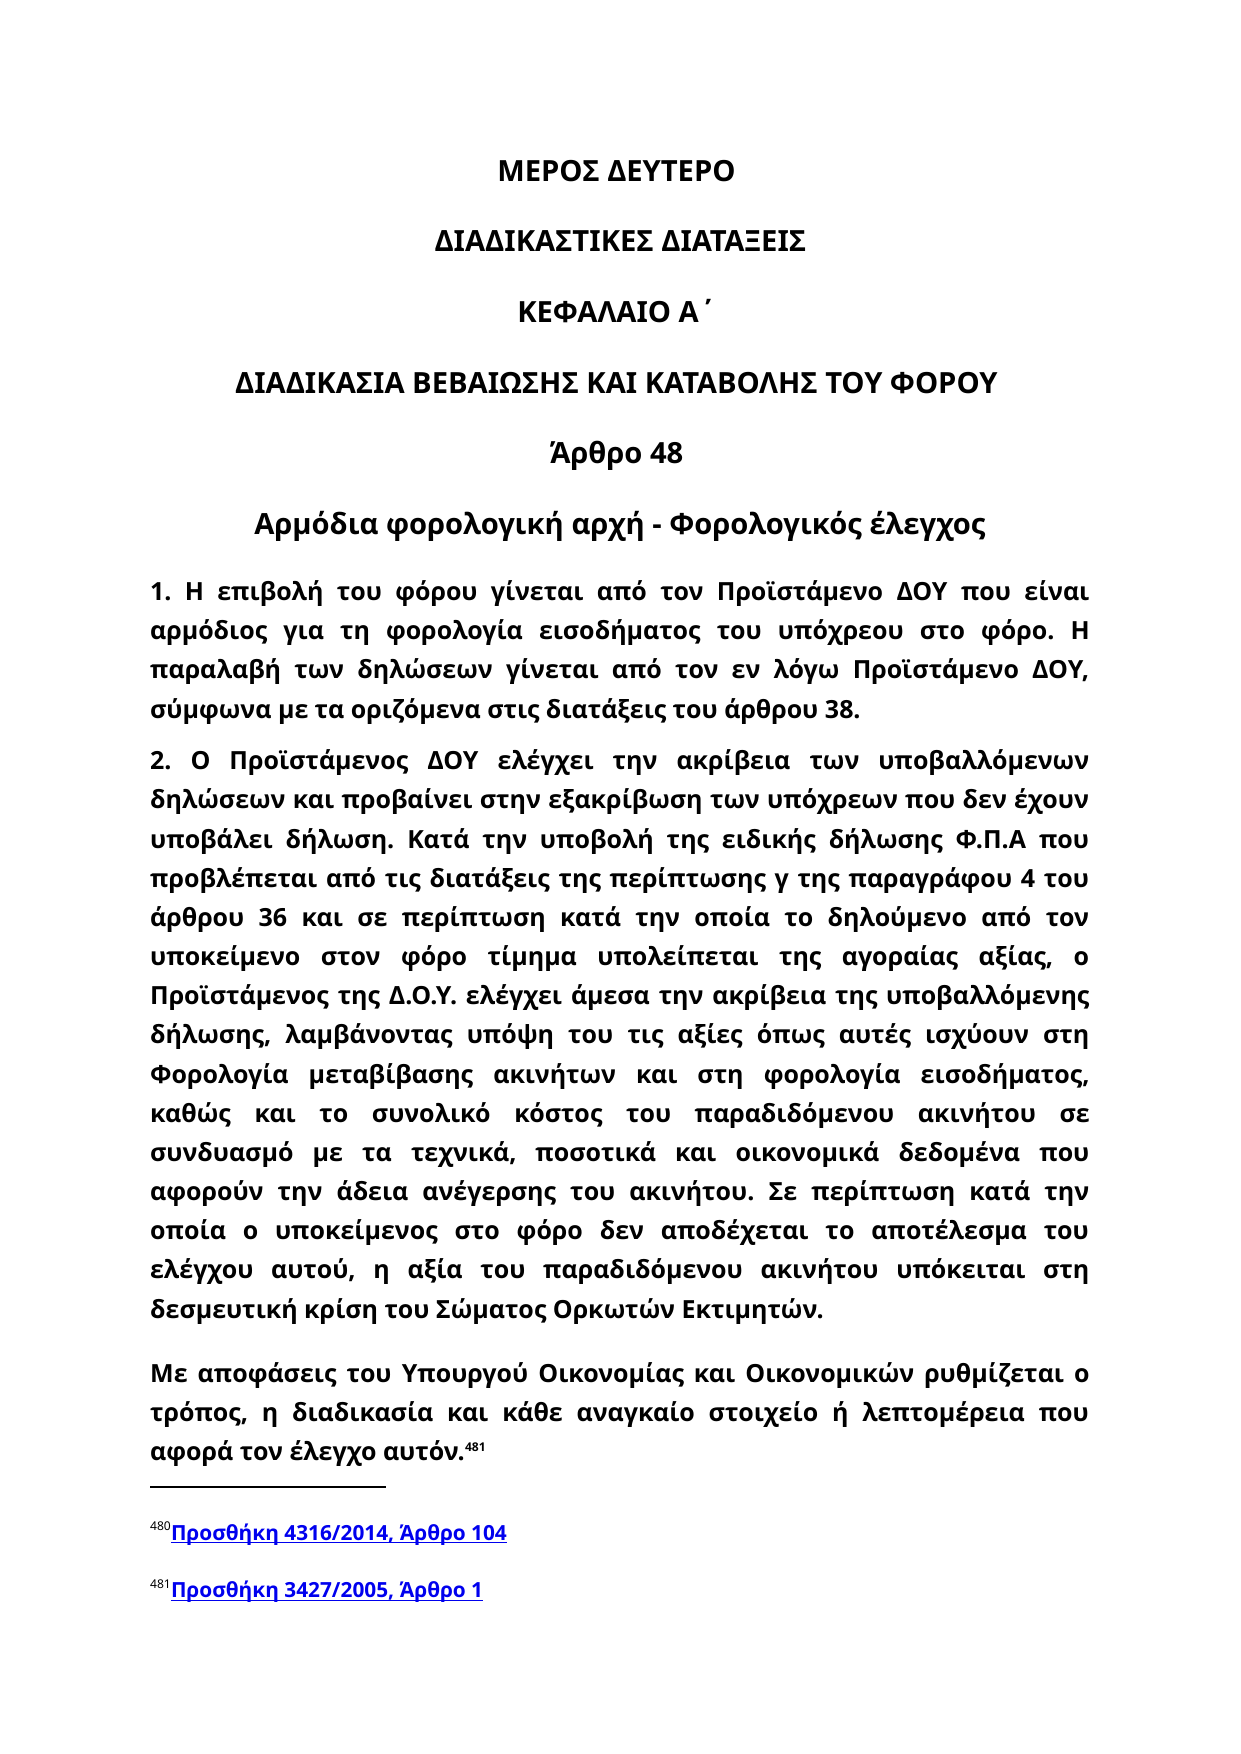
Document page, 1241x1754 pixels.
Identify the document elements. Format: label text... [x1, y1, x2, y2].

text Προσθήκη 3427/2005, Άρθρο 1 [150, 1576, 1090, 1604]
text 2. Ο Προϊστάμενος ΔΟΥ ελέγχει την ακρίβεια των υποβαλλόμενων δηλώσεων και προβαίνει στην εξακρίβωση των υπόχρεων που δεν έχουν υποβάλει δήλωση. Κατά την υποβολή της ειδικής δήλωσης Φ.Π.Α που προβλέπεται από τις διατάξεις της περίπτωσης γ της παραγράφου 4 του άρθρου 36 και σε περίπτωση κατά την οποία το δηλούμενο από τον υποκείμενο στον φόρο τίμημα υπολείπεται της αγοραίας αξίας, ο Προϊστάμενος της Δ.Ο.Υ. ελέγχει άμεσα την ακρίβεια της υποβαλλόμενης δήλωσης, λαμβάνοντας υπόψη του τις αξίες όπως αυτές ισχύουν στη Φορολογία μεταβίβασης ακινήτων και στη φορολογία εισοδήματος, καθώς και το συνολικό κόστος του παραδιδόμενου ακινήτου σε συνδυασμό με τα τεχνικά, ποσοτικά και οικονομικά δεδομένα που αφορούν την άδεια ανέγερσης του ακινήτου. Σε περίπτωση κατά την οποία ο υποκείμενος στο φόρο δεν αποδέχεται το αποτέλεσμα του ελέγχου αυτού, η αξία του παραδιδόμενου ακινήτου υπόκειται στη δεσμευτική κρίση του Σώματος Ορκωτών Εκτιμητών. [150, 743, 1090, 1325]
text Με αποφάσεις του Υπουργού Οικονομίας και Οικονομικών ρυθμίζεται ο τρόπος, η διαδικασία και κάθε αναγκαίο στοιχείο ή λεπτομέρεια που αφορά τον έλεγχο αυτόν. [150, 1355, 1090, 1468]
subtitle Αρμόδια φορολογική αρχή - Φορολογικός έλεγχος [150, 503, 1090, 543]
subtitle ΜΕΡΟΣ ΔΕΥΤΕΡΟ [150, 150, 1090, 190]
subtitle ΚΕΦΑΛΑΙΟ Α΄ [150, 291, 1090, 331]
subtitle ΔΙΑΔΙΚΑΣΙΑ ΒΕΒΑΙΩΣΗΣ ΚΑΙ ΚΑΤΑΒΟΛΗΣ ΤΟΥ ΦΟΡΟΥ [150, 362, 1090, 402]
text 1. Η επιβολή του φόρου γίνεται από τον Προϊστάμενο ΔΟΥ που είναι αρμόδιος για τη φορολογία εισοδήματος του υπόχρεου στο φόρο. Η παραλαβή των δηλώσεων γίνεται από τον εν λόγω Προϊστάμενο ΔΟΥ, σύμφωνα με τα οριζόμενα στις διατάξεις του άρθρου 38. [150, 574, 1090, 725]
text Προσθήκη 4316/2014, Άρθρο 104 [150, 1518, 1090, 1546]
subtitle Άρθρο 48 [150, 432, 1090, 472]
subtitle ΔΙΑΔΙΚΑΣΤΙΚΕΣ ΔΙΑΤΑΞΕΙΣ [150, 221, 1090, 260]
